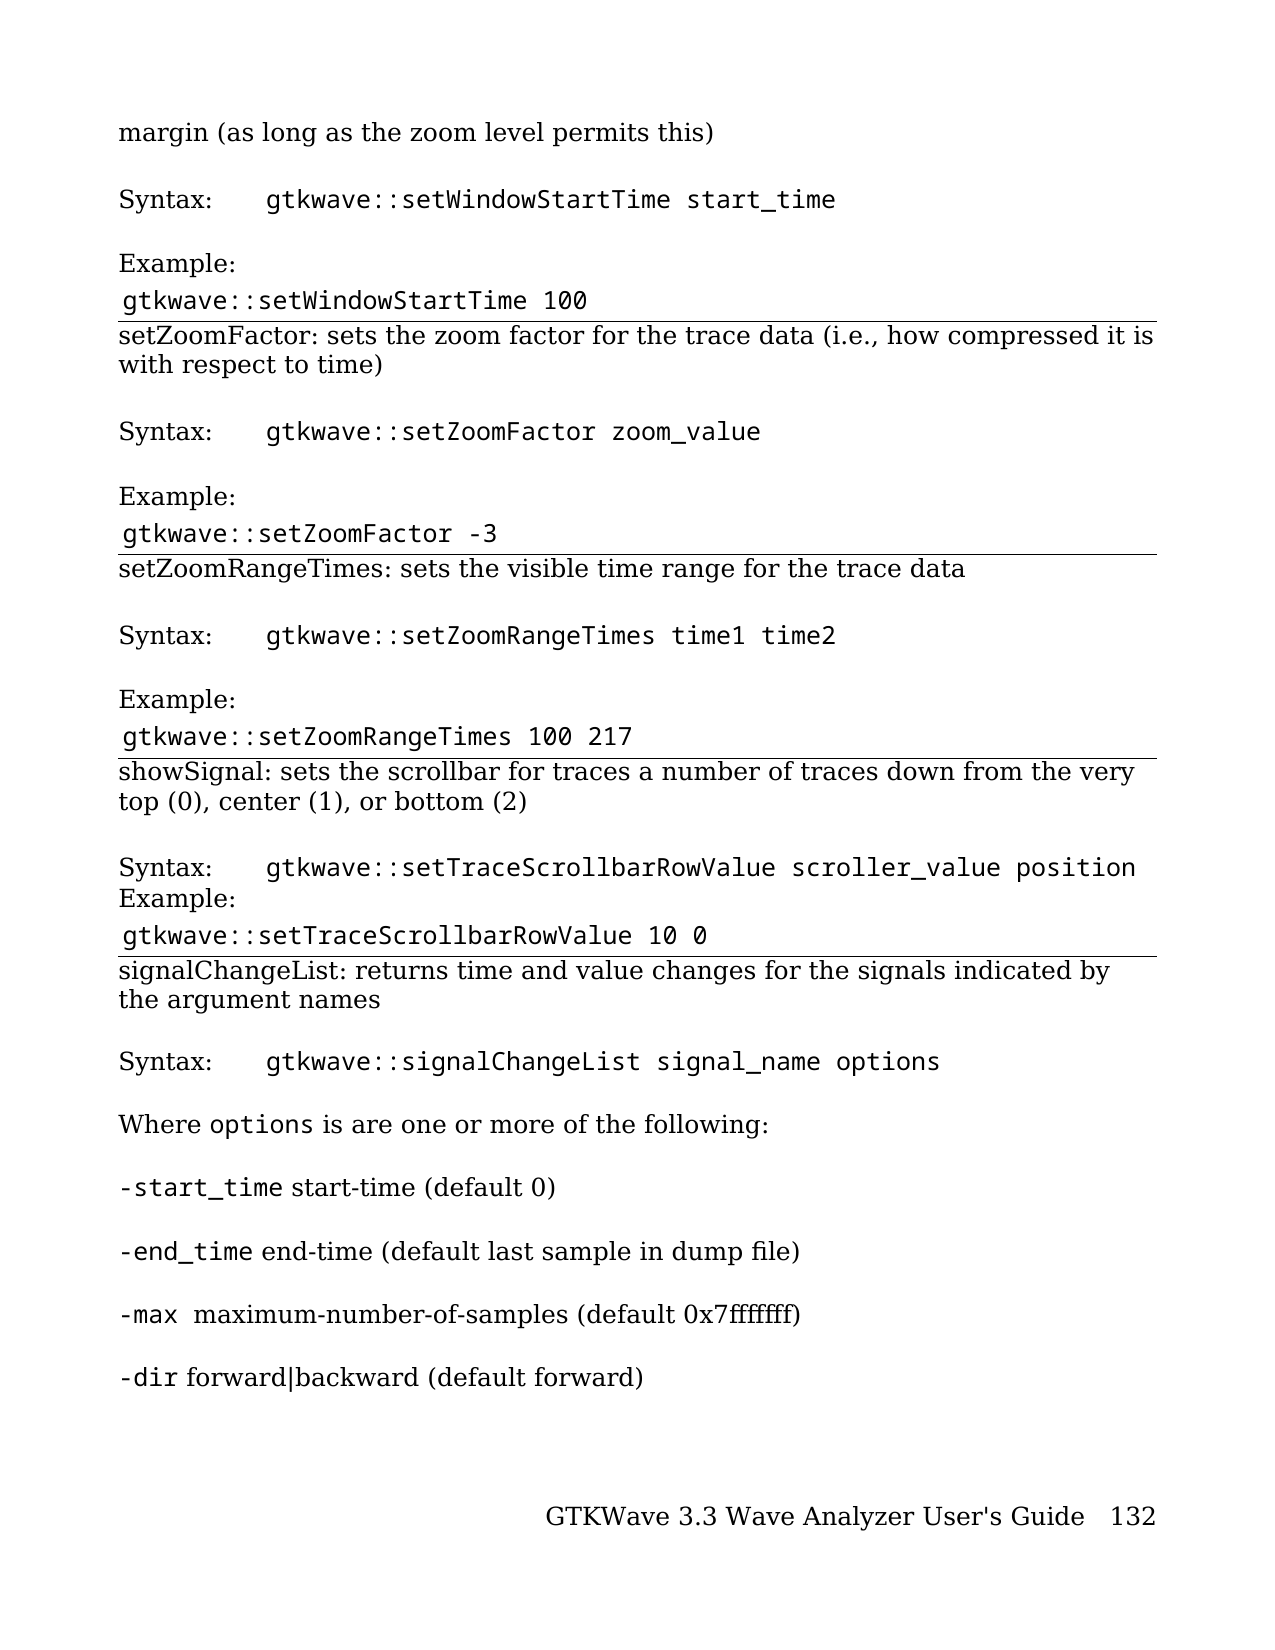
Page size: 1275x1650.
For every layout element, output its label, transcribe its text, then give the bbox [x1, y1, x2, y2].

text setZoomFactor: sets the zoom factor for the trace data (i.e., how compressed it is with respect to time) [118, 322, 1157, 380]
text -max maximum-number-of-samples (default 0x7fffffff) [118, 1297, 1157, 1331]
text Syntax: gtkwave::setTraceScrollbarRowValue scroller_value position [118, 850, 1157, 884]
text gtkwave::setZoomRangeTimes 100 217 [118, 715, 1157, 758]
text Where options is are one or more of the following: [118, 1107, 1157, 1141]
text Example: [118, 482, 1157, 511]
text gtkwave::setWindowStartTime 100 [118, 279, 1157, 321]
text Example: [118, 686, 1157, 715]
text Syntax: gtkwave::signalChangeList signal_name options [118, 1044, 1157, 1078]
text -start_time start-time (default 0) [118, 1170, 1157, 1204]
text Example: [118, 884, 1157, 913]
text Syntax: gtkwave::setZoomRangeTimes time1 time2 [118, 617, 1157, 651]
text Syntax: gtkwave::setWindowStartTime start_time [118, 181, 1157, 215]
text setZoomRangeTimes: sets the visible time range for the trace data [118, 555, 1157, 583]
text showSignal: sets the scrollbar for traces a number of traces down from the very top (0), center (1), or bottom (2) [118, 759, 1157, 816]
text -end_time end-time (default last sample in dump file) [118, 1233, 1157, 1267]
text gtkwave::setZoomFactor -3 [118, 511, 1157, 554]
text gtkwave::setTraceScrollbarRowValue 10 0 [118, 913, 1157, 956]
text Example: [118, 249, 1157, 279]
text Syntax: gtkwave::setZoomFactor zoom_value [118, 414, 1157, 448]
text signalChangeList: returns time and value changes for the signals indicated by the argument names [118, 957, 1157, 1014]
text -dir forward|backward (default forward) [118, 1360, 1157, 1394]
text margin (as long as the zoom level permits this) [118, 118, 1157, 147]
